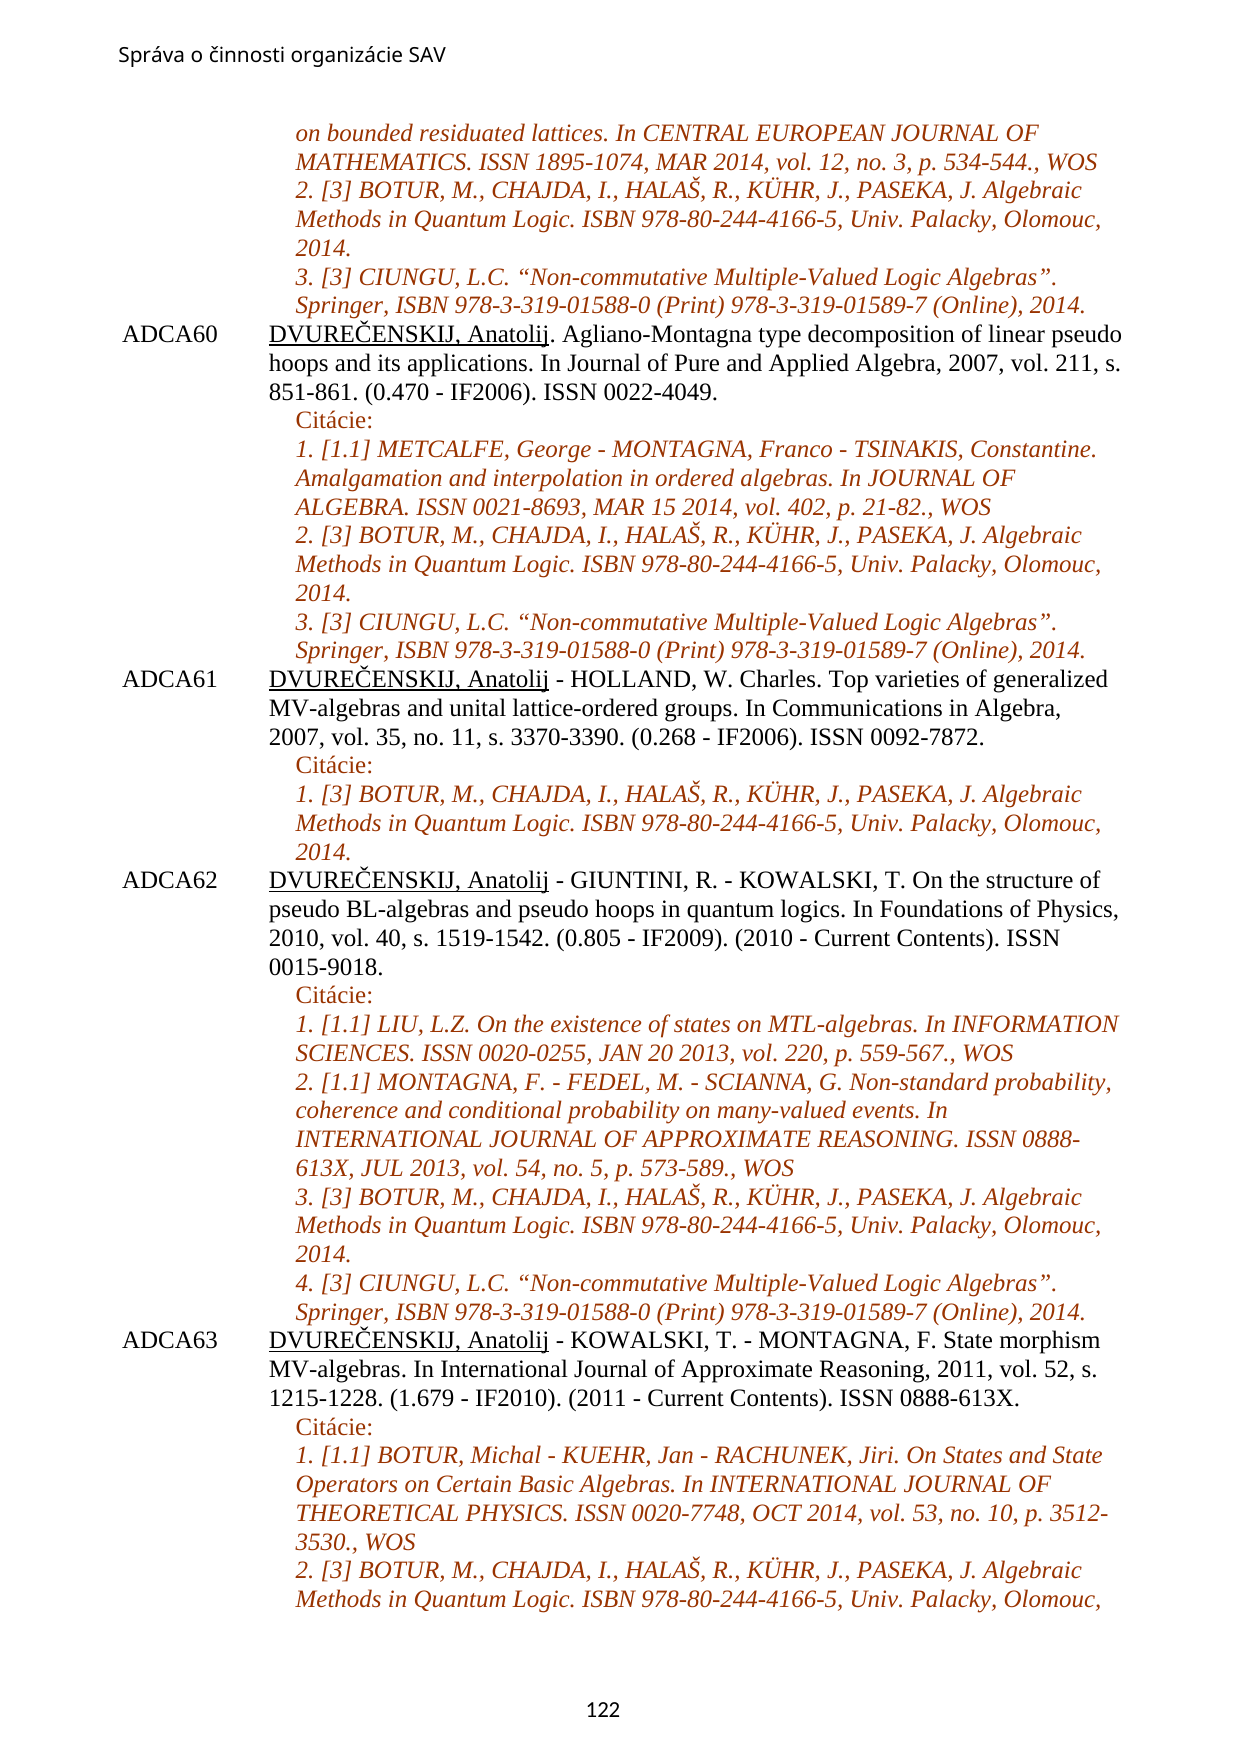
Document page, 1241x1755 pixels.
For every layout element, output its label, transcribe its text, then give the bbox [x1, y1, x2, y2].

text 2. [3] BOTUR, M., CHAJDA, I., HALAŠ, R., KÜHR, J., PASEKA, J. Algebraic Methods in Quantum Logic. ISBN 978-80-244-4166-5, Univ. Palacky, Olomouc, 2014. [295, 521, 1122, 607]
text 2. [3] BOTUR, M., CHAJDA, I., HALAŠ, R., KÜHR, J., PASEKA, J. Algebraic Methods in Quantum Logic. ISBN 978-80-244-4166-5, Univ. Palacky, Olomouc, [295, 1556, 1122, 1613]
text Citácie: [295, 406, 1122, 434]
table_header ADCA60 [122, 319, 269, 406]
table_header ADCA62 [122, 866, 269, 981]
text 4. [3] CIUNGU, L.C. “Non-commutative Multiple-Valued Logic Algebras”. Springer, ISBN 978-3-319-01588-0 (Print) 978-3-319-01589-7 (Online), 2014. [295, 1268, 1122, 1326]
table_header DVUREČENSKIJ, Anatolij. Agliano-Montagna type decomposition of linear pseudo hoops and its applications. In Journal of Pure and Applied Algebra, 2007, vol. 211, s. 851-861. (0.470 - IF2006). ISSN 0022-4049. [269, 319, 1122, 406]
text Citácie: [295, 981, 1122, 1009]
text 1. [3] BOTUR, M., CHAJDA, I., HALAŠ, R., KÜHR, J., PASEKA, J. Algebraic Methods in Quantum Logic. ISBN 978-80-244-4166-5, Univ. Palacky, Olomouc, 2014. [295, 779, 1122, 866]
table_header DVUREČENSKIJ, Anatolij - HOLLAND, W. Charles. Top varieties of generalized MV-algebras and unital lattice-ordered groups. In Communications in Algebra, 2007, vol. 35, no. 11, s. 3370-3390. (0.268 - IF2006). ISSN 0092-7872. [269, 664, 1122, 751]
text 2. [3] BOTUR, M., CHAJDA, I., HALAŠ, R., KÜHR, J., PASEKA, J. Algebraic Methods in Quantum Logic. ISBN 978-80-244-4166-5, Univ. Palacky, Olomouc, 2014. [295, 176, 1122, 262]
text 1. [1.1] BOTUR, Michal - KUEHR, Jan - RACHUNEK, Jiri. On States and State Operators on Certain Basic Algebras. In INTERNATIONAL JOURNAL OF THEORETICAL PHYSICS. ISSN 0020-7748, OCT 2014, vol. 53, no. 10, p. 3512-3530., WOS [295, 1441, 1122, 1556]
table_header DVUREČENSKIJ, Anatolij - GIUNTINI, R. - KOWALSKI, T. On the structure of pseudo BL-algebras and pseudo hoops in quantum logics. In Foundations of Physics, 2010, vol. 40, s. 1519-1542. (0.805 - IF2009). (2010 - Current Contents). ISSN 0015-9018. [269, 866, 1122, 981]
text 1. [1.1] METCALFE, George - MONTAGNA, Franco - TSINAKIS, Constantine. Amalgamation and interpolation in ordered algebras. In JOURNAL OF ALGEBRA. ISSN 0021-8693, MAR 15 2014, vol. 402, p. 21-82., WOS [295, 434, 1122, 521]
text 3. [3] CIUNGU, L.C. “Non-commutative Multiple-Valued Logic Algebras”. Springer, ISBN 978-3-319-01588-0 (Print) 978-3-319-01589-7 (Online), 2014. [295, 607, 1122, 664]
table_header ADCA61 [122, 664, 269, 751]
table_header DVUREČENSKIJ, Anatolij - KOWALSKI, T. - MONTAGNA, F. State morphism MV-algebras. In International Journal of Approximate Reasoning, 2011, vol. 52, s. 1215-1228. (1.679 - IF2010). (2011 - Current Contents). ISSN 0888-613X. [269, 1326, 1122, 1412]
text 3. [3] CIUNGU, L.C. “Non-commutative Multiple-Valued Logic Algebras”. Springer, ISBN 978-3-319-01588-0 (Print) 978-3-319-01589-7 (Online), 2014. [295, 262, 1122, 319]
table_header ADCA63 [122, 1326, 269, 1412]
text 3. [3] BOTUR, M., CHAJDA, I., HALAŠ, R., KÜHR, J., PASEKA, J. Algebraic Methods in Quantum Logic. ISBN 978-80-244-4166-5, Univ. Palacky, Olomouc, 2014. [295, 1182, 1122, 1268]
text 2. [1.1] MONTAGNA, F. - FEDEL, M. - SCIANNA, G. Non-standard probability, coherence and conditional probability on many-valued events. In INTERNATIONAL JOURNAL OF APPROXIMATE REASONING. ISSN 0888-613X, JUL 2013, vol. 54, no. 5, p. 573-589., WOS [295, 1067, 1122, 1182]
text Citácie: [295, 751, 1122, 779]
text 1. [1.1] LIU, L.Z. On the existence of states on MTL-algebras. In INFORMATION SCIENCES. ISSN 0020-0255, JAN 20 2013, vol. 220, p. 559-567., WOS [295, 1009, 1122, 1067]
text on bounded residuated lattices. In CENTRAL EUROPEAN JOURNAL OF MATHEMATICS. ISSN 1895-1074, MAR 2014, vol. 12, no. 3, p. 534-544., WOS [295, 118, 1122, 176]
text Citácie: [295, 1412, 1122, 1441]
